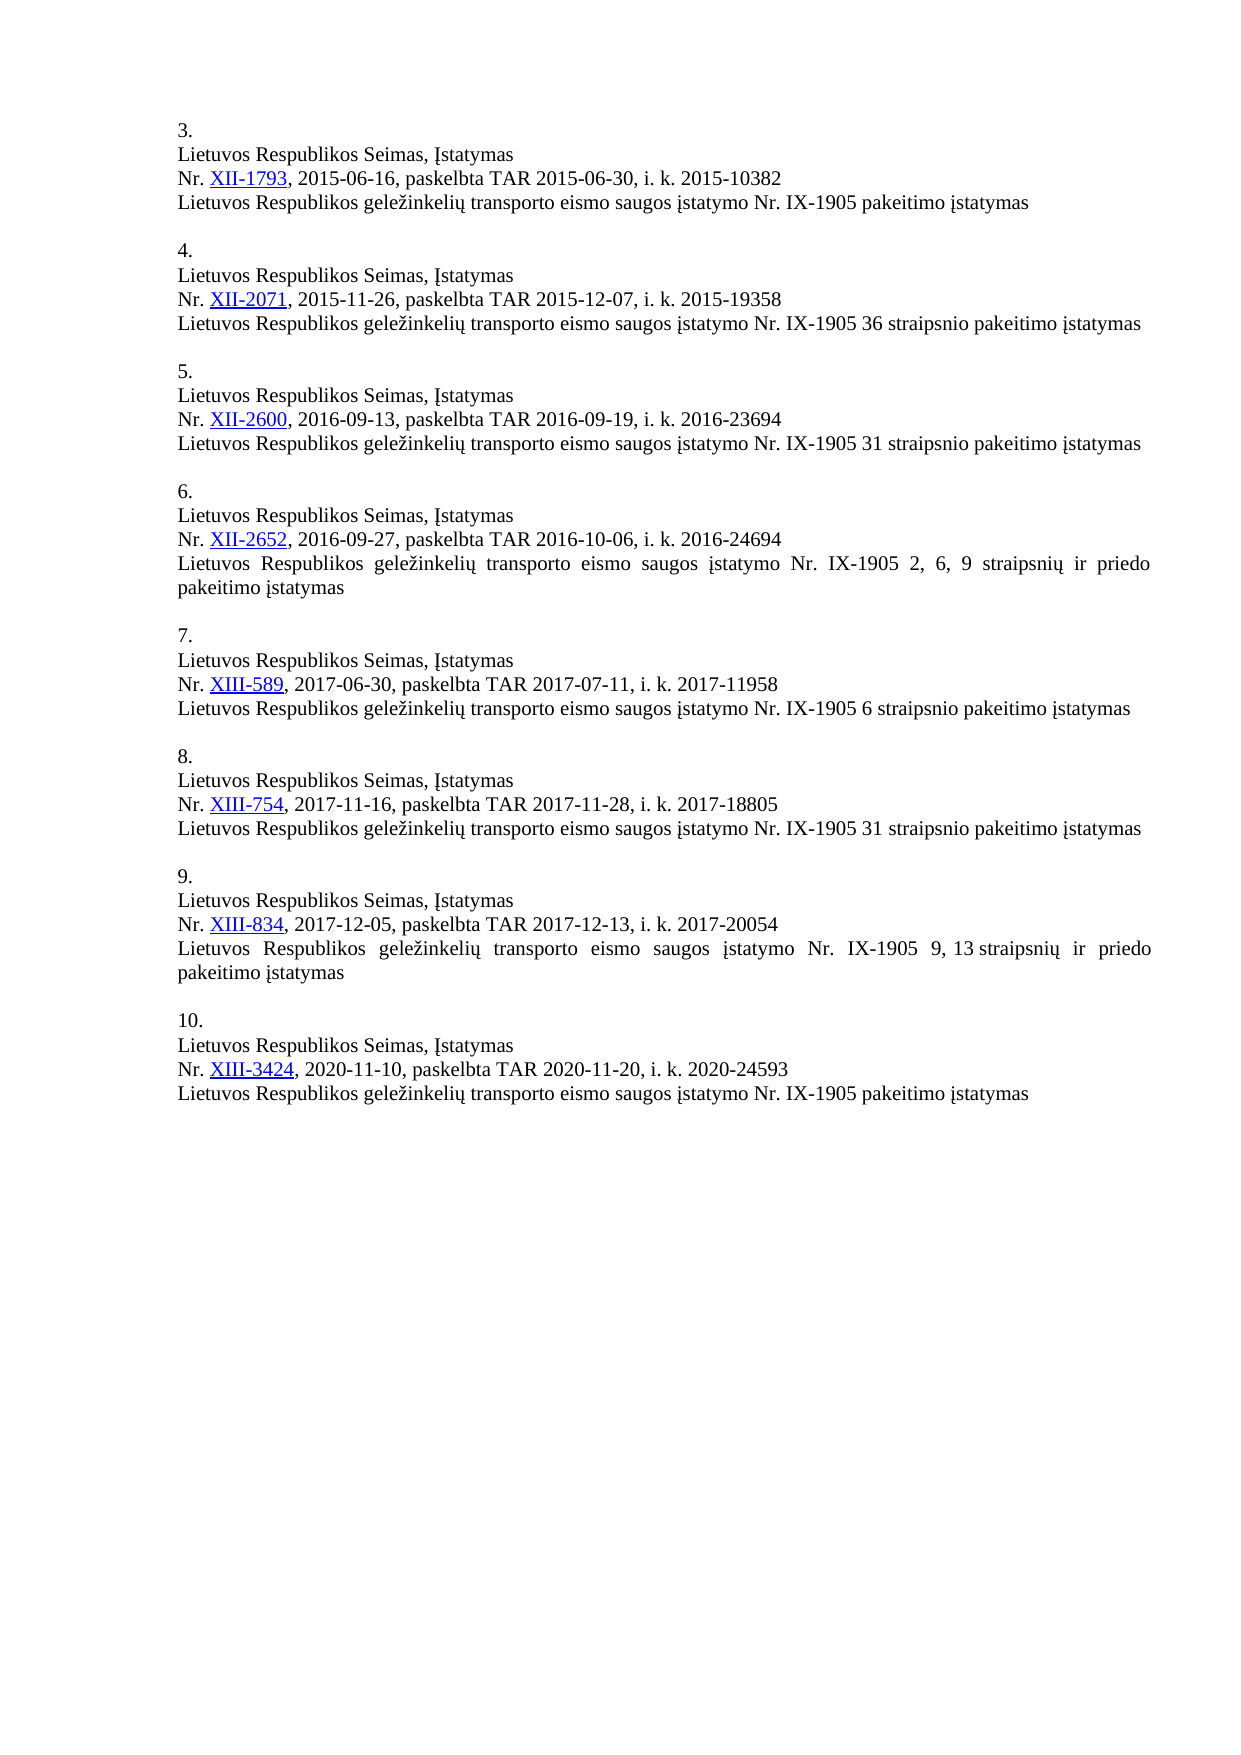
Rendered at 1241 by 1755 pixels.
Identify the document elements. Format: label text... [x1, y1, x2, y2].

text Lietuvos Respublikos Seimas, Įstatymas [177, 503, 1152, 527]
text Lietuvos Respublikos geležinkelių transporto eismo saugos įstatymo Nr. IX-1905 pakeitimo įstatymas [177, 190, 1152, 214]
text Nr. XII-2071, 2015-11-26, paskelbta TAR 2015-12-07, i. k. 2015-19358 [177, 287, 1152, 311]
text Nr. XIII-3424, 2020-11-10, paskelbta TAR 2020-11-20, i. k. 2020-24593 [177, 1057, 1152, 1081]
text 7. [177, 623, 1152, 647]
text Nr. XII-1793, 2015-06-16, paskelbta TAR 2015-06-30, i. k. 2015-10382 [177, 166, 1152, 190]
text Lietuvos Respublikos Seimas, Įstatymas [177, 383, 1152, 407]
text Lietuvos Respublikos Seimas, Įstatymas [177, 647, 1152, 672]
text Nr. XIII-589, 2017-06-30, paskelbta TAR 2017-07-11, i. k. 2017-11958 [177, 672, 1152, 696]
text Lietuvos Respublikos Seimas, Įstatymas [177, 1032, 1152, 1057]
text Nr. XIII-834, 2017-12-05, paskelbta TAR 2017-12-13, i. k. 2017-20054 [177, 912, 1152, 936]
text Lietuvos Respublikos geležinkelių transporto eismo saugos įstatymo Nr. IX-1905 6 straipsnio pakeitimo įstatymas [177, 696, 1152, 720]
text Nr. XIII-754, 2017-11-16, paskelbta TAR 2017-11-28, i. k. 2017-18805 [177, 792, 1152, 816]
text Lietuvos Respublikos geležinkelių transporto eismo saugos įstatymo Nr. IX-1905 31 straipsnio pakeitimo įstatymas [177, 431, 1152, 455]
text Lietuvos Respublikos geležinkelių transporto eismo saugos įstatymo Nr. IX-1905 36 straipsnio pakeitimo įstatymas [177, 311, 1152, 335]
text Lietuvos Respublikos Seimas, Įstatymas [177, 768, 1152, 792]
text Lietuvos Respublikos geležinkelių transporto eismo saugos įstatymo Nr. IX-1905 31 straipsnio pakeitimo įstatymas [177, 816, 1152, 840]
text 3. [177, 118, 1152, 142]
text Lietuvos Respublikos geležinkelių transporto eismo saugos įstatymo Nr. IX-1905 2, 6, 9 straipsnių ir priedo pakeitimo įstatymas [177, 551, 1152, 599]
text 5. [177, 359, 1152, 383]
text Lietuvos Respublikos geležinkelių transporto eismo saugos įstatymo Nr. IX-1905 pakeitimo įstatymas [177, 1081, 1152, 1105]
text 9. [177, 864, 1152, 888]
text 8. [177, 744, 1152, 768]
text 6. [177, 479, 1152, 503]
text Lietuvos Respublikos Seimas, Įstatymas [177, 142, 1152, 166]
text 4. [177, 238, 1152, 262]
text Nr. XII-2652, 2016-09-27, paskelbta TAR 2016-10-06, i. k. 2016-24694 [177, 527, 1152, 551]
text Lietuvos Respublikos Seimas, Įstatymas [177, 262, 1152, 287]
text Lietuvos Respublikos geležinkelių transporto eismo saugos įstatymo Nr. IX-1905 9, 13 straipsnių ir priedo pakeitimo įstatymas [177, 936, 1152, 984]
text Lietuvos Respublikos Seimas, Įstatymas [177, 888, 1152, 912]
text Nr. XII-2600, 2016-09-13, paskelbta TAR 2016-09-19, i. k. 2016-23694 [177, 407, 1152, 431]
text 10. [177, 1008, 1152, 1032]
